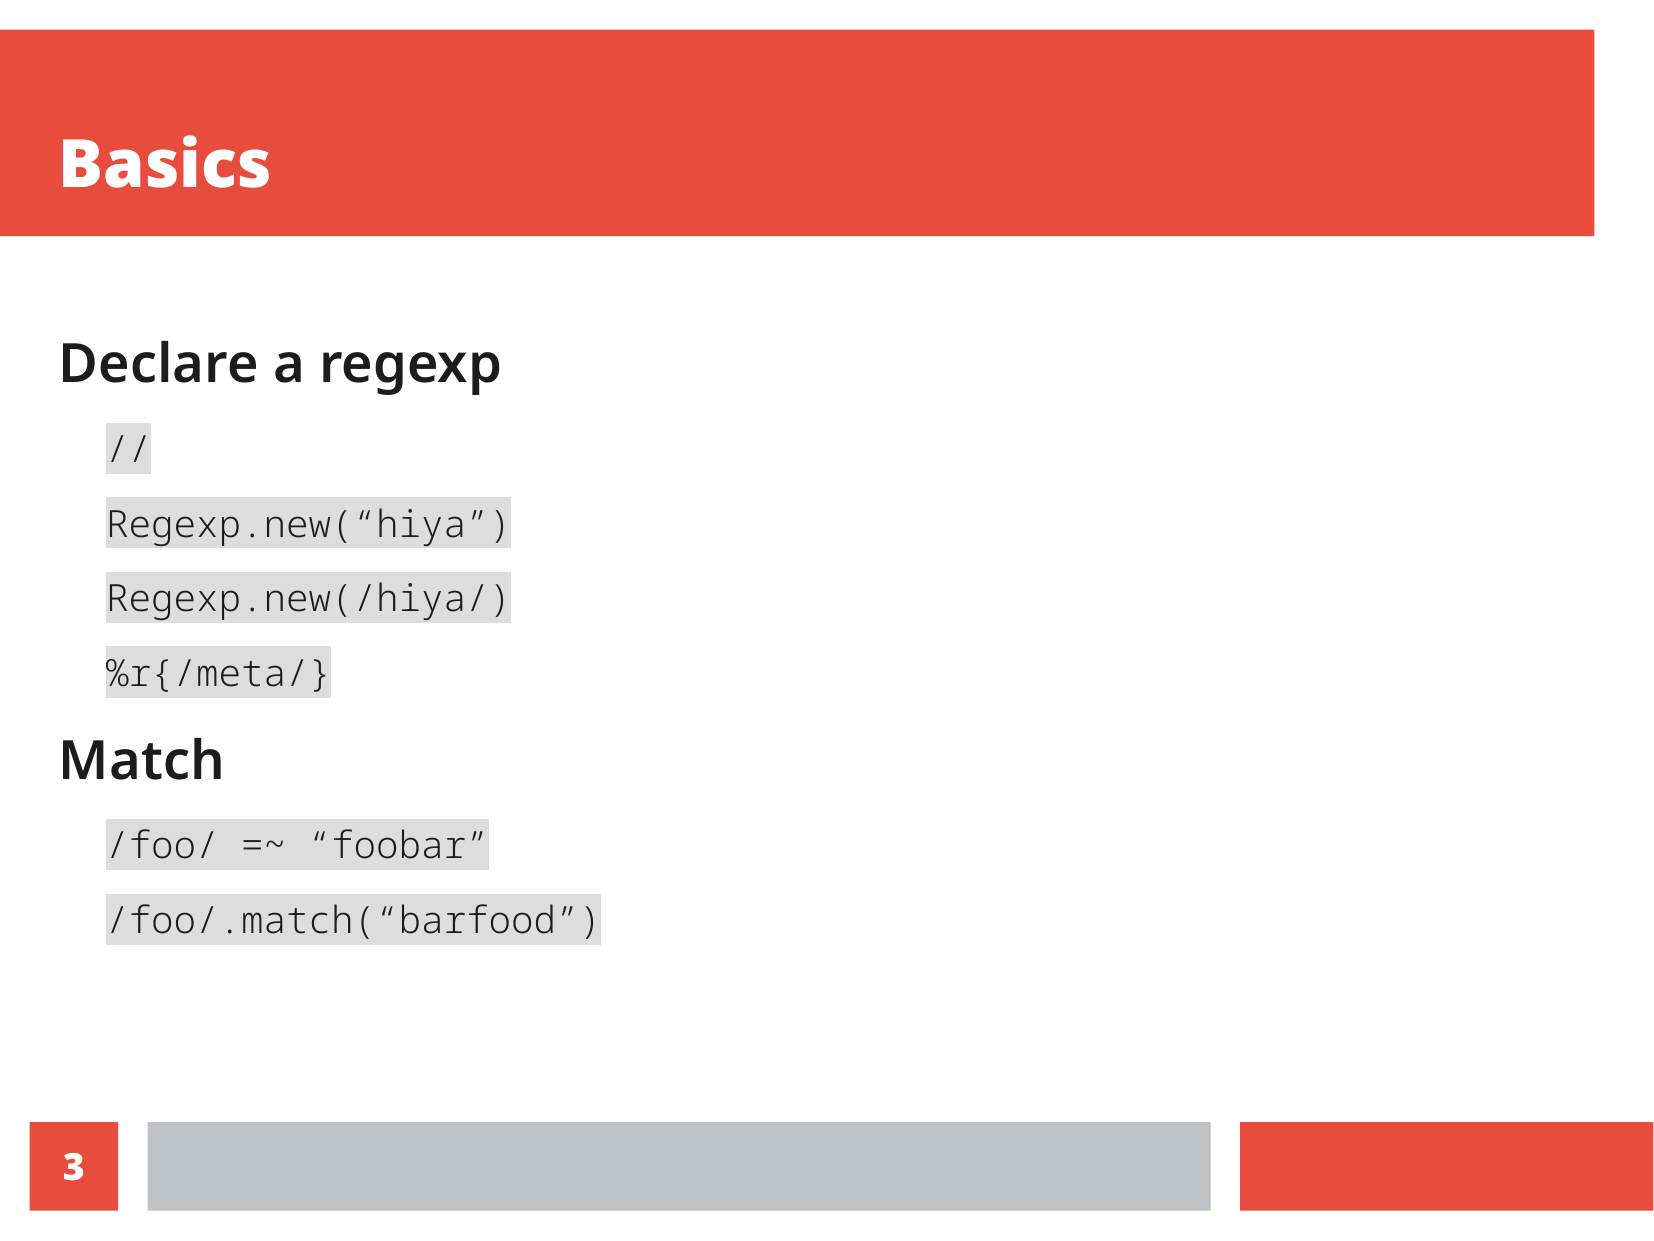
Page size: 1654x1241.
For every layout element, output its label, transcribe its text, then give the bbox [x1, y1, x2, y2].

title Basics [59, 59, 1595, 207]
list Declare a regexp // Regexp.new(“hiya”) Regexp.new(/hiya/) %r{/meta/} Match /foo/ =~ “foobar” /foo/.match(“barfood”) [59, 324, 1565, 1093]
